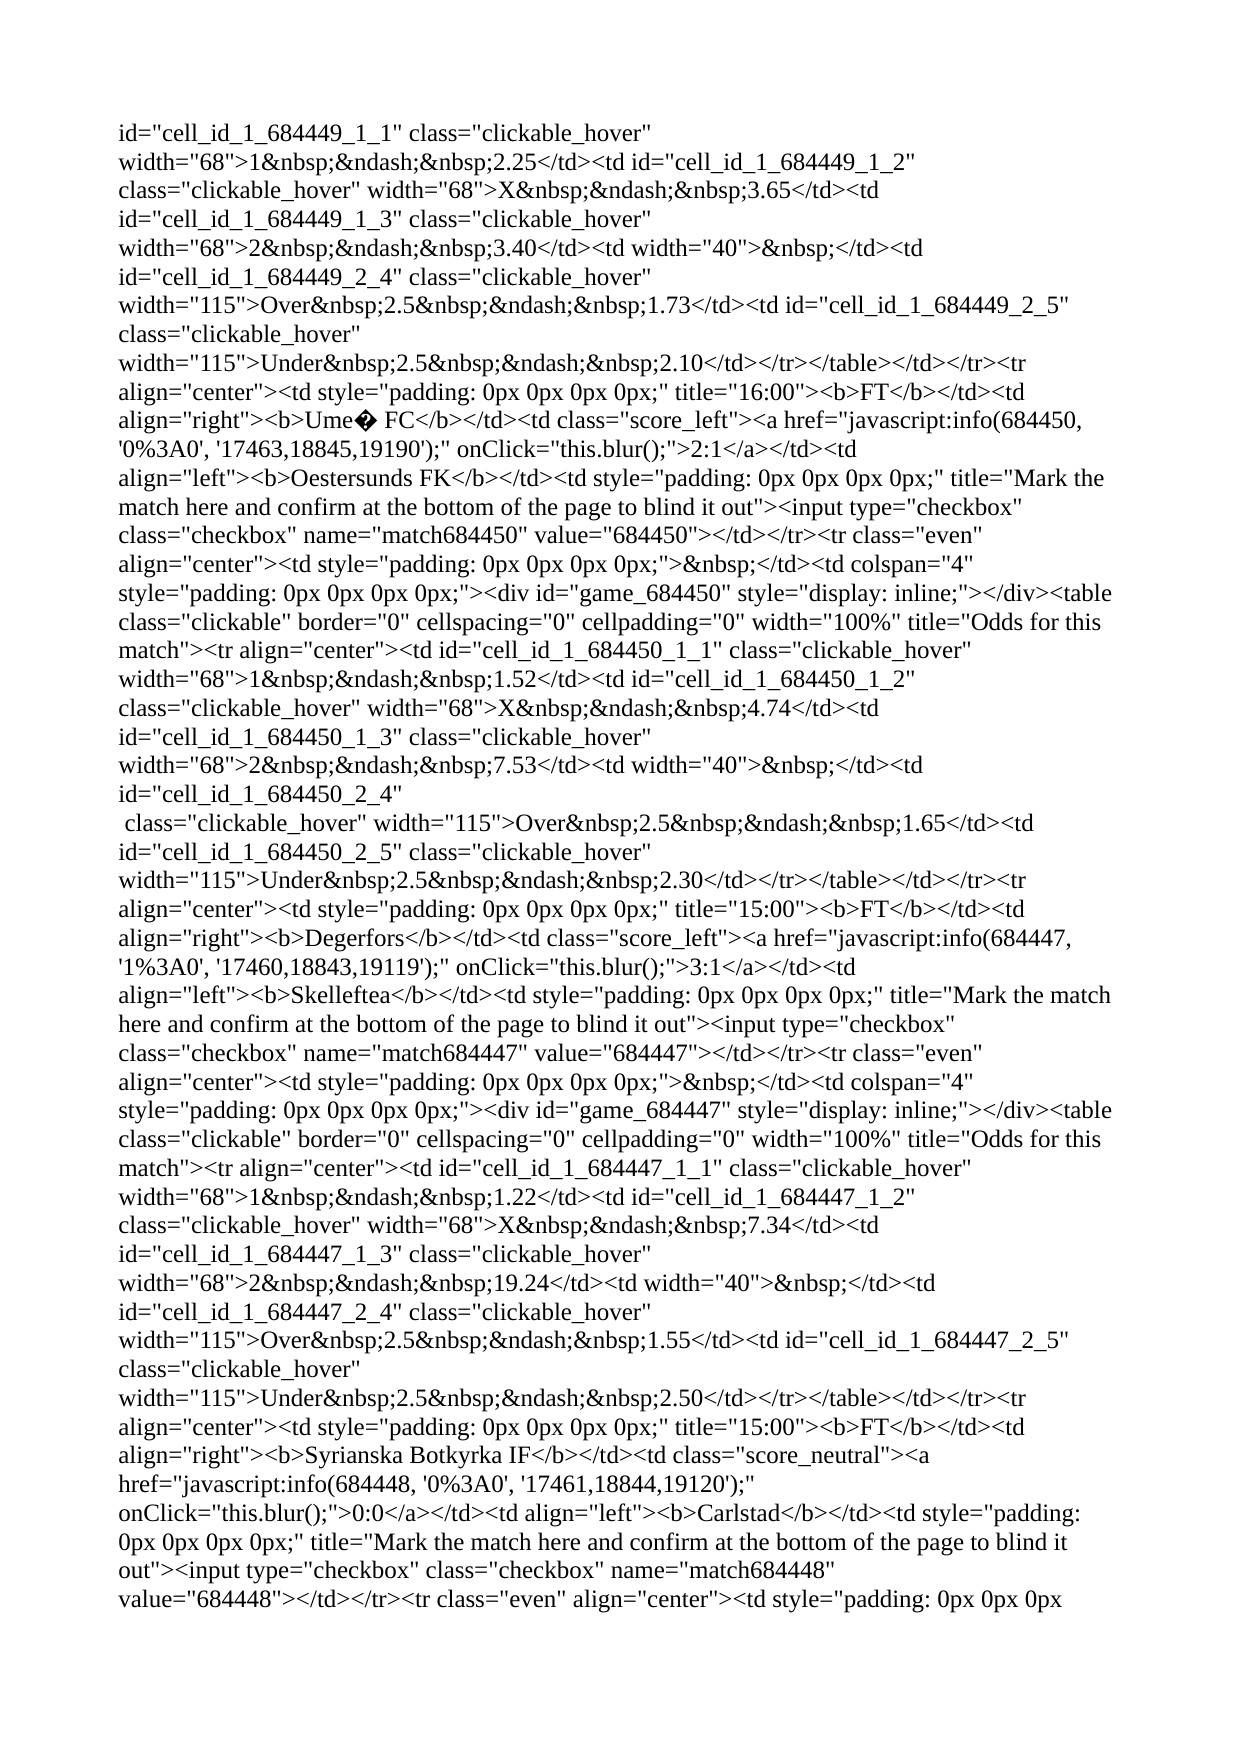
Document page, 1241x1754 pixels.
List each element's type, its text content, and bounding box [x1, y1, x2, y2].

text class="clickable_hover" width="115">Over&nbsp;2.5&nbsp;&ndash;&nbsp;1.65</td><td id="cell_id_1_684450_2_5" class="clickable_hover" width="115">Under&nbsp;2.5&nbsp;&ndash;&nbsp;2.30</td></tr></table></td></tr><tr align="center"><td style="padding: 0px 0px 0px 0px;" title="15:00"><b>FT</b></td><td align="right"><b>Degerfors</b></td><td class="score_left"><a href="javascript:info(684447, '1%3A0', '17460,18843,19119');" onClick="this.blur();">3:1</a></td><td align="left"><b>Skelleftea</b></td><td style="padding: 0px 0px 0px 0px;" title="Mark the match here and confirm at the bottom of the page to blind it out"><input type="checkbox" class="checkbox" name="match684447" value="684447"></td></tr><tr class="even" align="center"><td style="padding: 0px 0px 0px 0px;">&nbsp;</td><td colspan="4" style="padding: 0px 0px 0px 0px;"><div id="game_684447" style="display: inline;"></div><table class="clickable" border="0" cellspacing="0" cellpadding="0" width="100%" title="Odds for this match"><tr align="center"><td id="cell_id_1_684447_1_1" class="clickable_hover" width="68">1&nbsp;&ndash;&nbsp;1.22</td><td id="cell_id_1_684447_1_2" class="clickable_hover" width="68">X&nbsp;&ndash;&nbsp;7.34</td><td id="cell_id_1_684447_1_3" class="clickable_hover" width="68">2&nbsp;&ndash;&nbsp;19.24</td><td width="40">&nbsp;</td><td id="cell_id_1_684447_2_4" class="clickable_hover" width="115">Over&nbsp;2.5&nbsp;&ndash;&nbsp;1.55</td><td id="cell_id_1_684447_2_5" class="clickable_hover" width="115">Under&nbsp;2.5&nbsp;&ndash;&nbsp;2.50</td></tr></table></td></tr><tr align="center"><td style="padding: 0px 0px 0px 0px;" title="15:00"><b>FT</b></td><td align="right"><b>Syrianska Botkyrka IF</b></td><td class="score_neutral"><a href="javascript:info(684448, '0%3A0', '17461,18844,19120');" onClick="this.blur();">0:0</a></td><td align="left"><b>Carlstad</b></td><td style="padding: 0px 0px 0px 0px;" title="Mark the match here and confirm at the bottom of the page to blind it out"><input type="checkbox" class="checkbox" name="match684448" value="684448"></td></tr><tr class="even" align="center"><td style="padding: 0px 0px 0px [118, 808, 1122, 1613]
text id="cell_id_1_684449_1_1" class="clickable_hover" width="68">1&nbsp;&ndash;&nbsp;2.25</td><td id="cell_id_1_684449_1_2" class="clickable_hover" width="68">X&nbsp;&ndash;&nbsp;3.65</td><td id="cell_id_1_684449_1_3" class="clickable_hover" width="68">2&nbsp;&ndash;&nbsp;3.40</td><td width="40">&nbsp;</td><td id="cell_id_1_684449_2_4" class="clickable_hover" width="115">Over&nbsp;2.5&nbsp;&ndash;&nbsp;1.73</td><td id="cell_id_1_684449_2_5" class="clickable_hover" width="115">Under&nbsp;2.5&nbsp;&ndash;&nbsp;2.10</td></tr></table></td></tr><tr align="center"><td style="padding: 0px 0px 0px 0px;" title="16:00"><b>FT</b></td><td align="right"><b>Ume� FC</b></td><td class="score_left"><a href="javascript:info(684450, '0%3A0', '17463,18845,19190');" onClick="this.blur();">2:1</a></td><td align="left"><b>Oestersunds FK</b></td><td style="padding: 0px 0px 0px 0px;" title="Mark the match here and confirm at the bottom of the page to blind it out"><input type="checkbox" class="checkbox" name="match684450" value="684450"></td></tr><tr class="even" align="center"><td style="padding: 0px 0px 0px 0px;">&nbsp;</td><td colspan="4" style="padding: 0px 0px 0px 0px;"><div id="game_684450" style="display: inline;"></div><table class="clickable" border="0" cellspacing="0" cellpadding="0" width="100%" title="Odds for this match"><tr align="center"><td id="cell_id_1_684450_1_1" class="clickable_hover" width="68">1&nbsp;&ndash;&nbsp;1.52</td><td id="cell_id_1_684450_1_2" class="clickable_hover" width="68">X&nbsp;&ndash;&nbsp;4.74</td><td id="cell_id_1_684450_1_3" class="clickable_hover" width="68">2&nbsp;&ndash;&nbsp;7.53</td><td width="40">&nbsp;</td><td id="cell_id_1_684450_2_4" [118, 118, 1122, 808]
